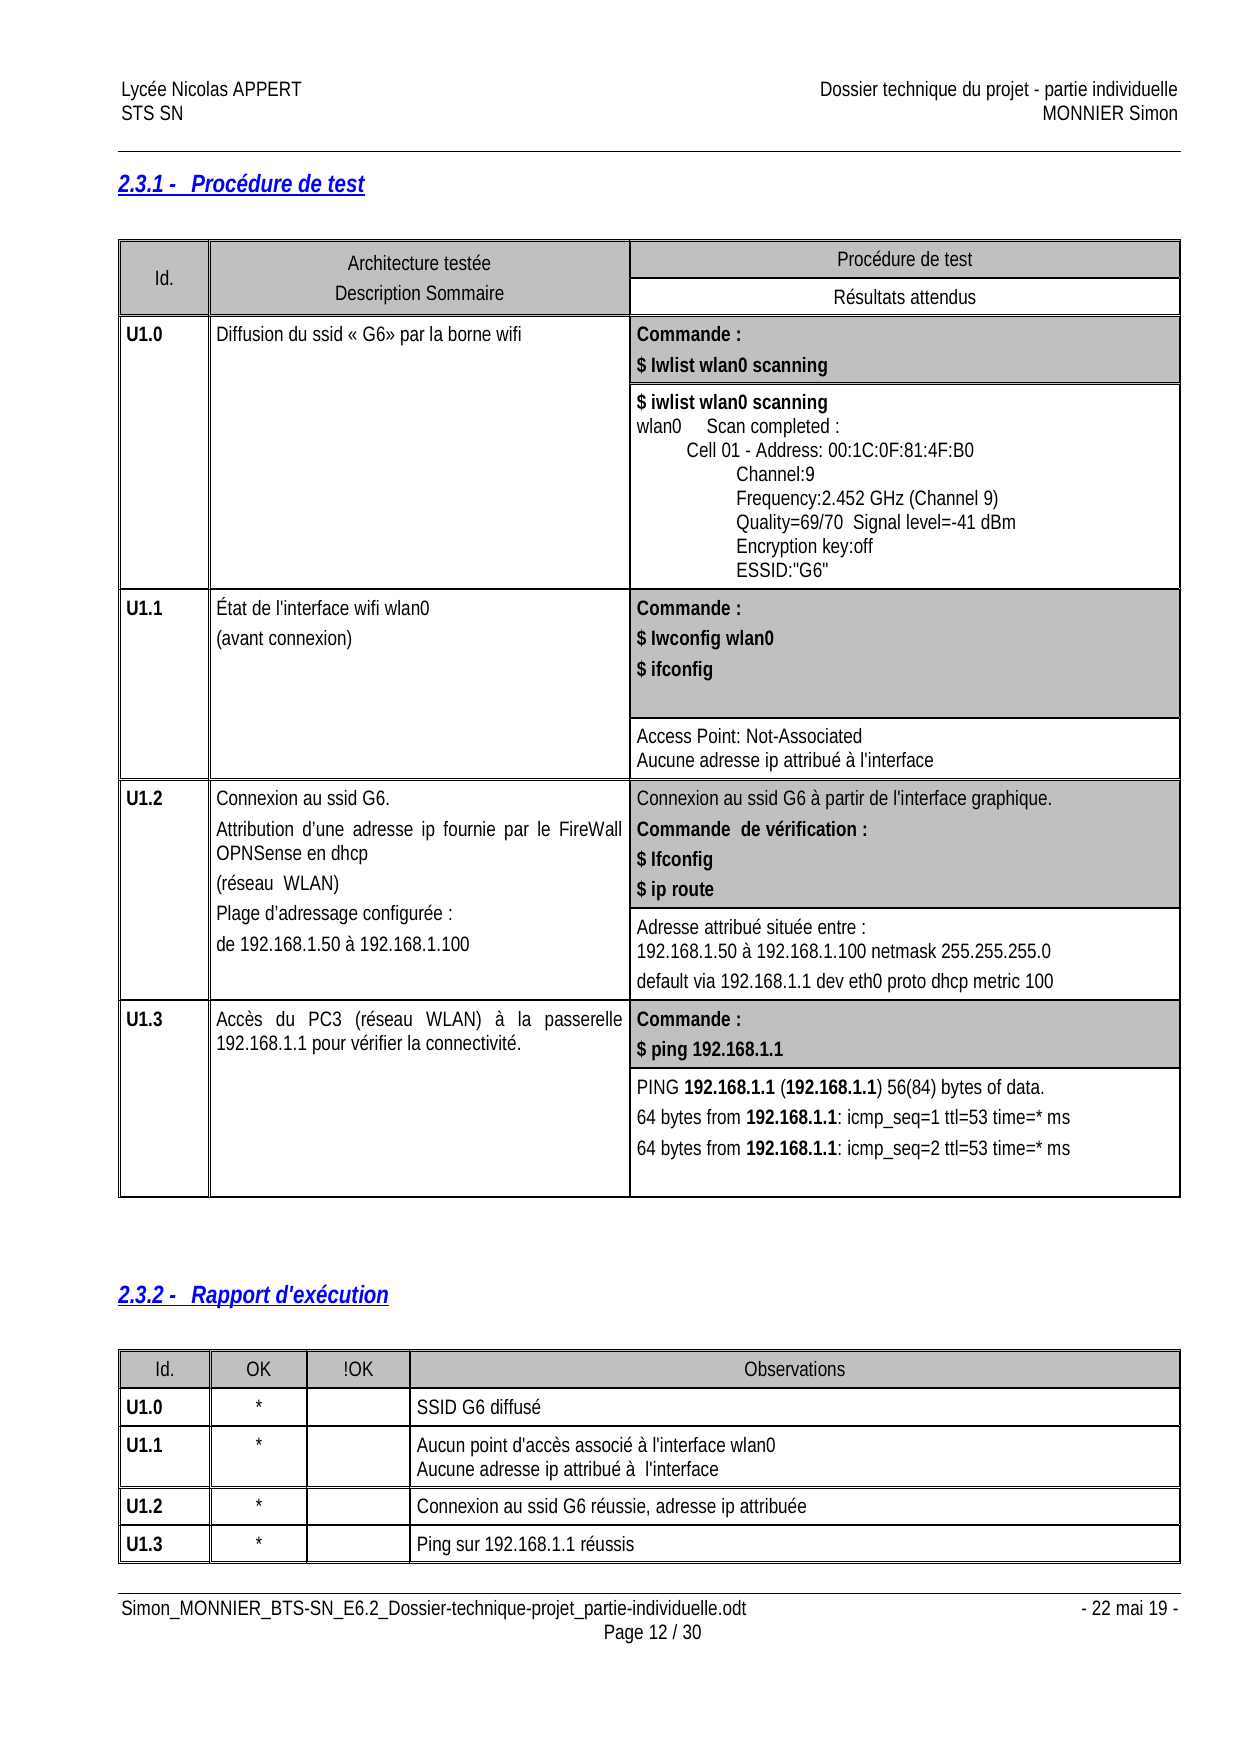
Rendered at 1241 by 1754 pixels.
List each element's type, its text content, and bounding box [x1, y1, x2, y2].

table_header Commande : $ ping 192.168.1.1 [631, 1001, 1179, 1067]
table_cell * [212, 1427, 306, 1486]
table_cell SSID G6 diffusé [411, 1389, 1179, 1425]
subtitle Rapport d'exécution [118, 1279, 1181, 1308]
table_header Observations [411, 1352, 1179, 1387]
table_cell Accès du PC3 (réseau WLAN) à la passerelle 192.168.1.1 pour vérifier la connectivité. [211, 1001, 629, 1196]
table_header Id. [121, 1352, 209, 1387]
table_cell Ping sur 192.168.1.1 réussis [411, 1526, 1179, 1561]
table_cell Aucun point d'accès associé à l'interface wlan0 Aucune adresse ip attribué à l'interface [411, 1427, 1179, 1486]
table_cell [308, 1526, 409, 1561]
table_cell Résultats attendus [631, 279, 1179, 314]
table_cell U1.3 [121, 1526, 209, 1561]
table_cell * [212, 1489, 306, 1524]
table_header Id. [121, 242, 208, 314]
table_cell U1.1 [121, 1427, 209, 1486]
table_header !OK [308, 1352, 409, 1387]
table_cell * [212, 1526, 306, 1561]
table_cell * [212, 1389, 306, 1425]
table_cell [308, 1389, 409, 1425]
table_header Procédure de test [631, 242, 1179, 277]
table_cell Adresse attribué située entre : 192.168.1.50 à 192.168.1.100 netmask 255.255.255.0 default via 192.168.1.1 dev eth0 proto dhcp metric 100 [631, 909, 1179, 999]
table_cell U1.2 [121, 781, 208, 999]
table_header Commande : $ Iwlist wlan0 scanning [631, 317, 1179, 382]
table_header Commande : $ Iwconfig wlan0 $ ifconfig [631, 590, 1179, 717]
table_cell [308, 1427, 409, 1486]
table_cell U1.1 [121, 590, 208, 778]
table_cell État de l'interface wifi wlan0 (avant connexion) [211, 590, 629, 778]
table_cell $ iwlist wlan0 scanning wlan0 Scan completed : Cell 01 - Address: 00:1C:0F:81:4F:B0 Channel:9 Frequency:2.452 GHz (Channel 9) Quality=69/70 Signal level=-41 dBm Encryption key:off ESSID:"G6" [631, 385, 1179, 588]
table_cell [308, 1489, 409, 1524]
table_header OK [212, 1352, 306, 1387]
table_cell U1.2 [121, 1489, 209, 1524]
table_header Connexion au ssid G6 à partir de l'interface graphique. Commande de vérification : $ Ifconfig $ ip route [631, 781, 1179, 907]
table_cell Access Point: Not-Associated Aucune adresse ip attribué à l'interface [631, 719, 1179, 778]
table_cell U1.3 [121, 1001, 208, 1196]
table_cell Connexion au ssid G6. Attribution d’une adresse ip fournie par le FireWall OPNSense en dhcp (réseau WLAN) Plage d’adressage configurée : de 192.168.1.50 à 192.168.1.100 [211, 781, 629, 999]
table_cell Connexion au ssid G6 réussie, adresse ip attribuée [411, 1489, 1179, 1524]
table_cell U1.0 [121, 317, 208, 588]
table_header Architecture testée Description Sommaire [211, 242, 629, 314]
table_cell U1.0 [121, 1389, 209, 1425]
table_cell Diffusion du ssid « G6» par la borne wifi [211, 317, 629, 588]
subtitle Procédure de test [118, 169, 1181, 198]
table_cell PING 192.168.1.1 (192.168.1.1) 56(84) bytes of data. 64 bytes from 192.168.1.1: icmp_seq=1 ttl=53 time=* ms 64 bytes from 192.168.1.1: icmp_seq=2 ttl=53 time=* ms [631, 1069, 1179, 1196]
